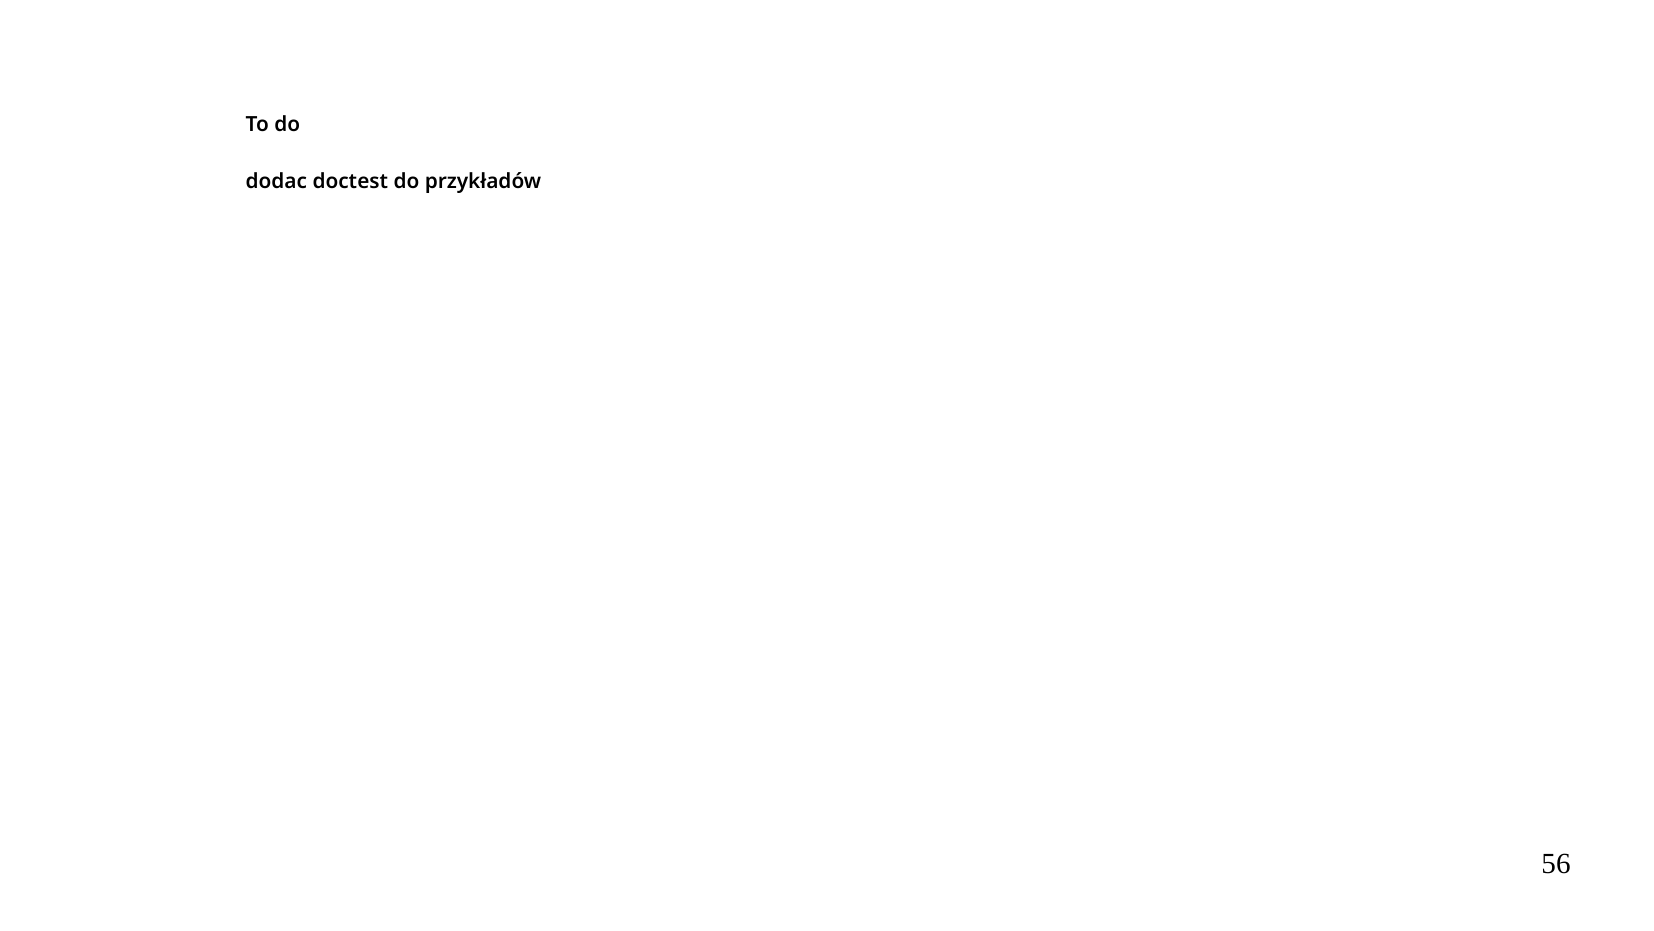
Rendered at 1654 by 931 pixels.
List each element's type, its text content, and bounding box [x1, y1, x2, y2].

text_box To do dodac doctest do przykładów [230, 102, 1480, 876]
